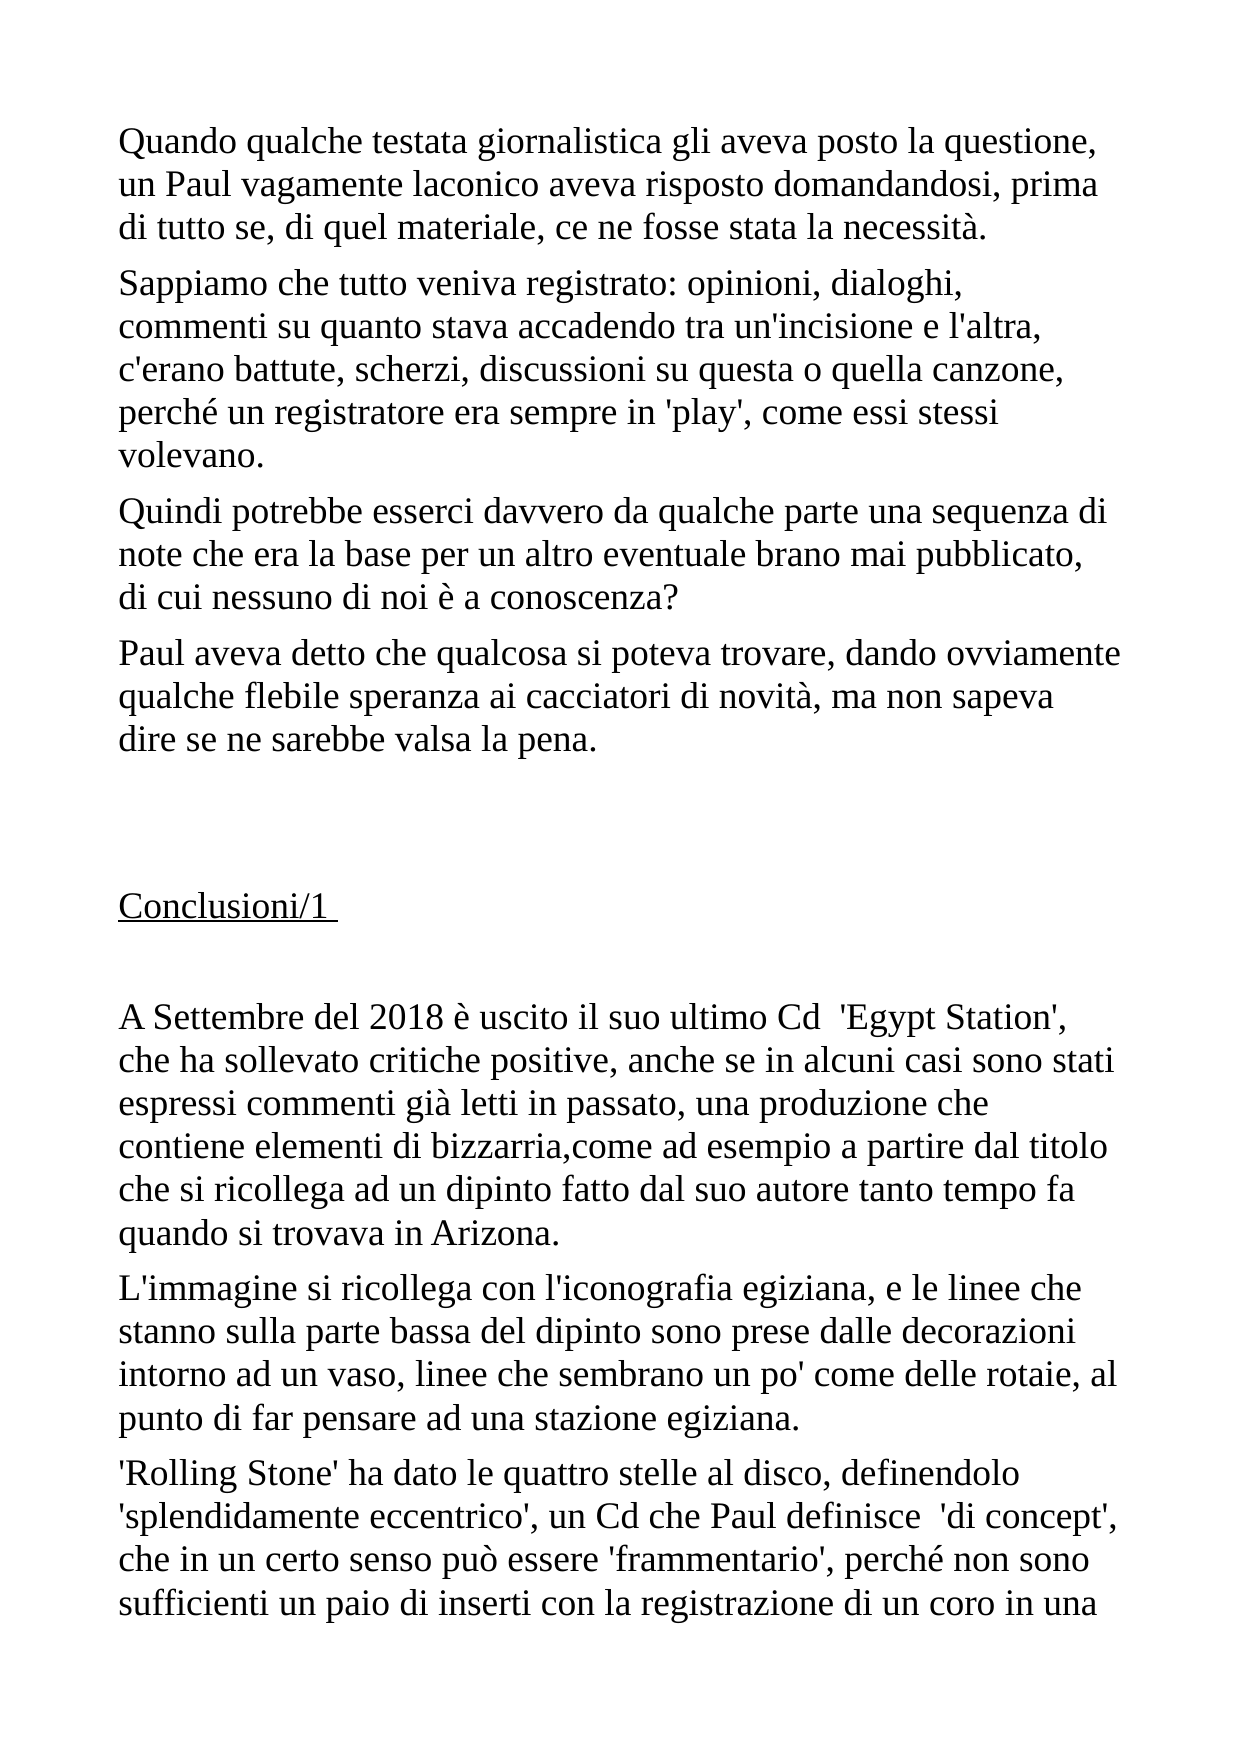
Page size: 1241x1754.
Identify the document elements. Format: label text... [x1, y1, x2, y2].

text Quindi potrebbe esserci davvero da qualche parte una sequenza di note che era la base per un altro eventuale brano mai pubblicato, di cui nessuno di noi è a conoscenza? [118, 488, 1122, 617]
text 'Rolling Stone' ha dato le quattro stelle al disco, definendolo 'splendidamente eccentrico', un Cd che Paul definisce 'di concept', che in un certo senso può essere 'frammentario', perché non sono sufficienti un paio di inserti con la registrazione di un coro in una [118, 1451, 1122, 1623]
text Sappiamo che tutto veniva registrato: opinioni, dialoghi, commenti su quanto stava accadendo tra un'incisione e l'altra, c'erano battute, scherzi, discussioni su questa o quella canzone, perché un registratore era sempre in 'play', come essi stessi volevano. [118, 260, 1122, 476]
text Conclusioni/1 [118, 883, 1122, 926]
text L'immagine si ricollega con l'iconografia egiziana, e le linee che stanno sulla parte bassa del dipinto sono prese dalle decorazioni intorno ad un vaso, linee che sembrano un po' come delle rotaie, al punto di far pensare ad una stazione egiziana. [118, 1266, 1122, 1438]
text Paul aveva detto che qualcosa si poteva trovare, dando ovviamente qualche flebile speranza ai cacciatori di novità, ma non sapeva dire se ne sarebbe valsa la pena. [118, 630, 1122, 759]
text Quando qualche testata giornalistica gli aveva posto la questione, un Paul vagamente laconico aveva risposto domandandosi, prima di tutto se, di quel materiale, ce ne fosse stata la necessità. [118, 118, 1122, 247]
text A Settembre del 2018 è uscito il suo ultimo Cd 'Egypt Station', che ha sollevato critiche positive, anche se in alcuni casi sono stati espressi commenti già letti in passato, una produzione che contiene elementi di bizzarria,come ad esempio a partire dal titolo che si ricollega ad un dipinto fatto dal suo autore tanto tempo fa quando si trovava in Arizona. [118, 994, 1122, 1253]
